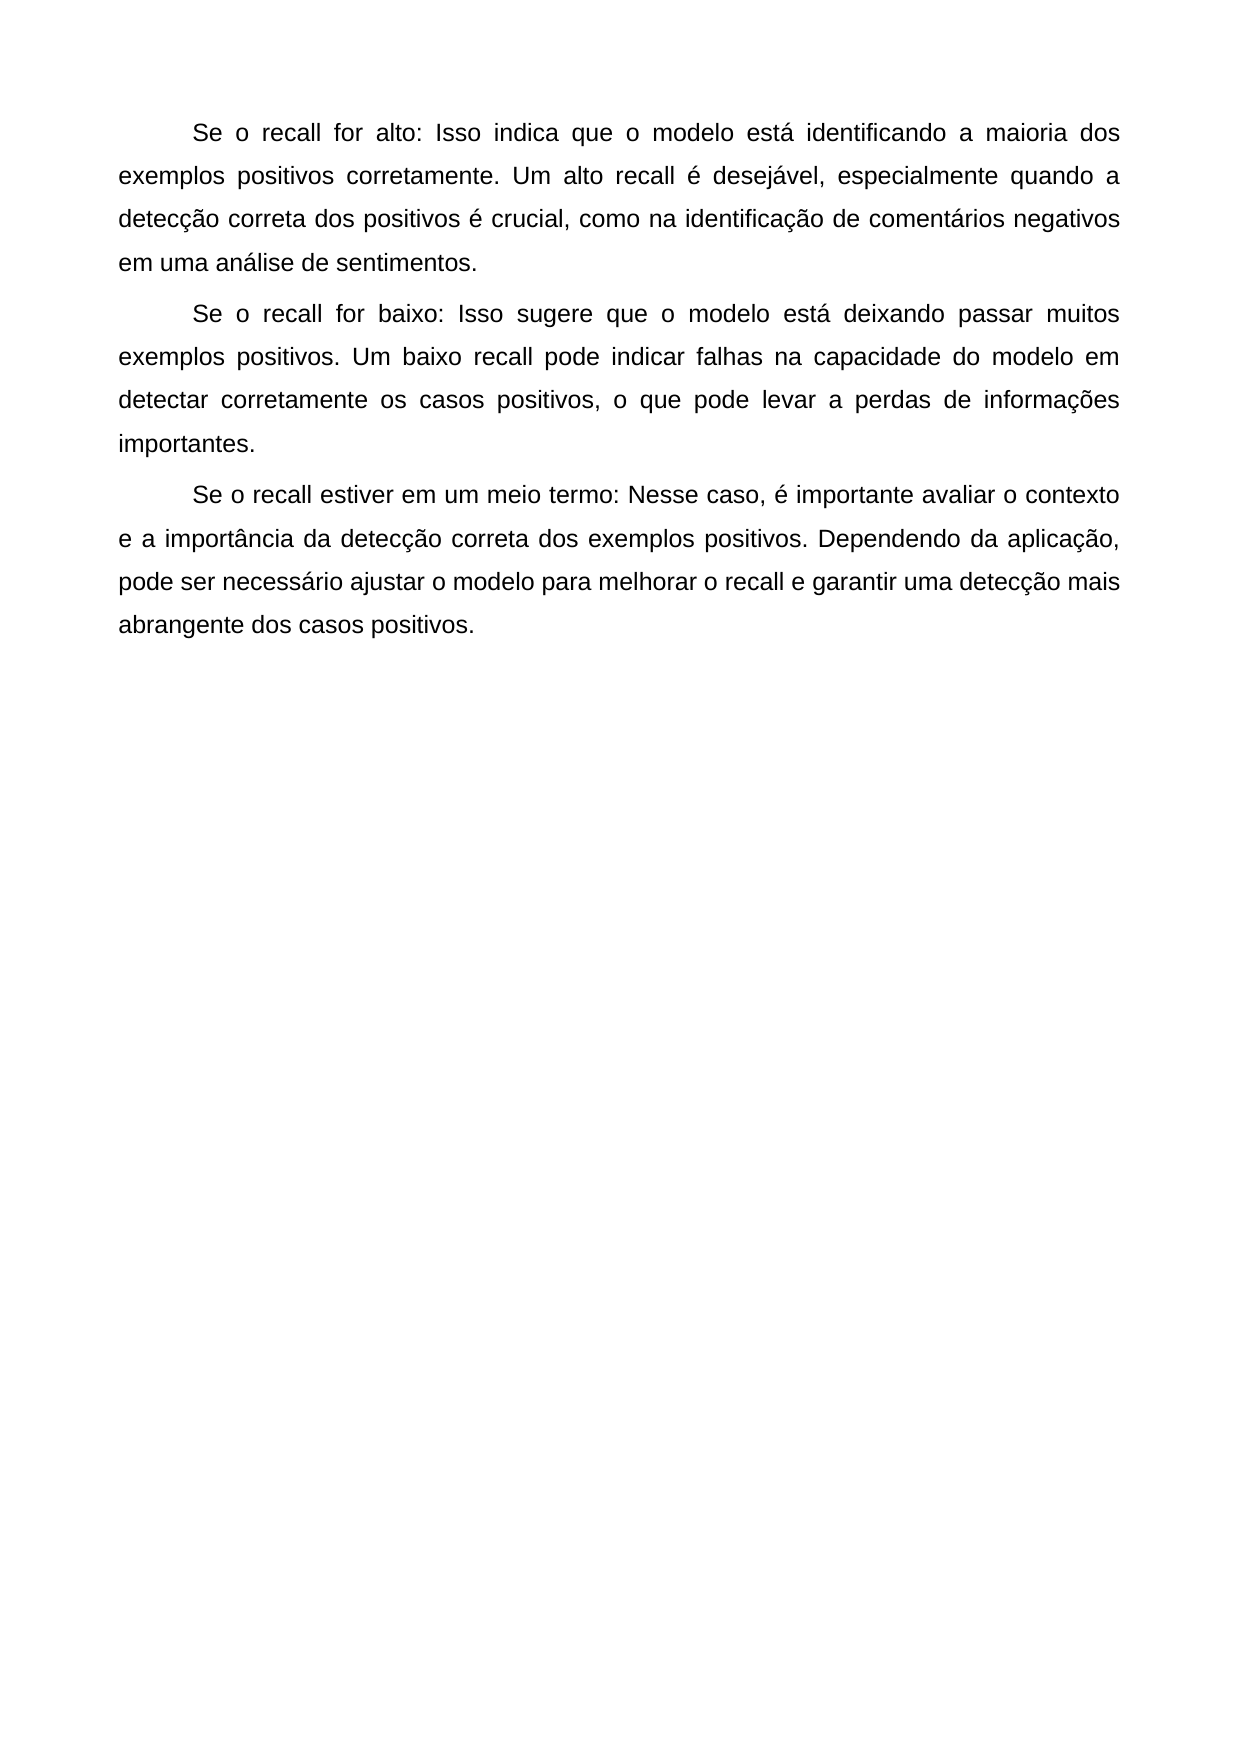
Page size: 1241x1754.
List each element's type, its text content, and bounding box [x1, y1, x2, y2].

text Se o recall for alto: Isso indica que o modelo está identificando a maioria dos exemplos positivos corretamente. Um alto recall é desejável, especialmente quando a detecção correta dos positivos é crucial, como na identificação de comentários negativos em uma análise de sentimentos. [118, 118, 1122, 276]
text Se o recall for baixo: Isso sugere que o modelo está deixando passar muitos exemplos positivos. Um baixo recall pode indicar falhas na capacidade do modelo em detectar corretamente os casos positivos, o que pode levar a perdas de informações importantes. [118, 299, 1122, 457]
text Se o recall estiver em um meio termo: Nesse caso, é importante avaliar o contexto e a importância da detecção correta dos exemplos positivos. Dependendo da aplicação, pode ser necessário ajustar o modelo para melhorar o recall e garantir uma detecção mais abrangente dos casos positivos. [118, 480, 1122, 638]
